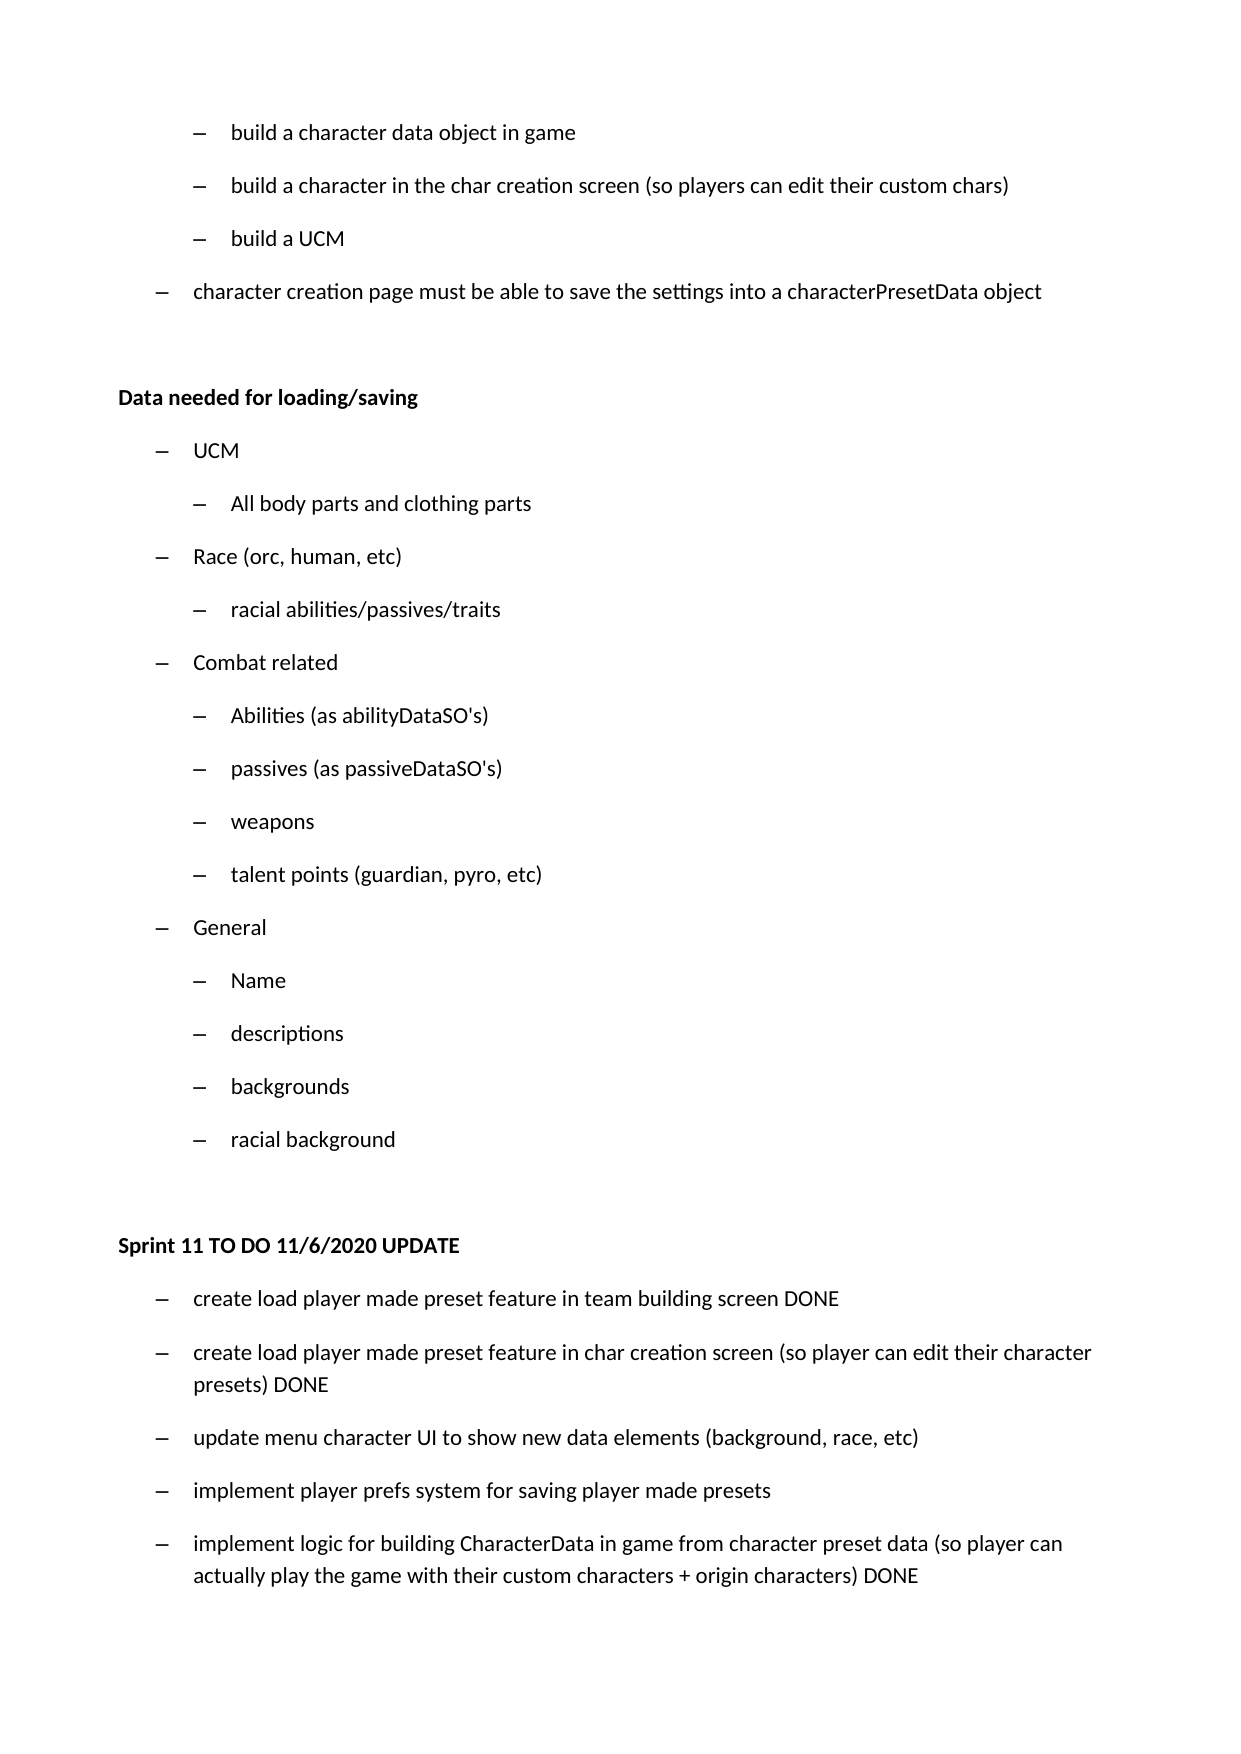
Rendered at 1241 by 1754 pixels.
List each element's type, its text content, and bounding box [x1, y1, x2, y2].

list build a UCM [193, 224, 1122, 252]
list All body parts and clothing parts [193, 489, 1122, 517]
list weapons [193, 807, 1122, 835]
list character creation page must be able to save the settings into a characterPresetData object [156, 277, 1122, 305]
list build a character data object in game [193, 118, 1122, 146]
list passives (as passiveDataSO's) [193, 754, 1122, 782]
text Data needed for loading/saving [118, 383, 1122, 411]
list descriptions [193, 1019, 1122, 1047]
list implement player prefs system for saving player made presets [156, 1476, 1122, 1504]
list create load player made preset feature in team building screen DONE [156, 1284, 1122, 1313]
list backgrounds [193, 1072, 1122, 1101]
list racial background [193, 1126, 1122, 1153]
list racial abilities/passives/traits [193, 595, 1122, 623]
list UCM [156, 436, 1122, 464]
list create load player made preset feature in char creation screen (so player can edit their character presets) DONE [156, 1338, 1122, 1398]
list talent points (guardian, pyro, etc) [193, 860, 1122, 888]
list Abilities (as abilityDataSO's) [193, 701, 1122, 729]
list Combat related [156, 648, 1122, 676]
list Race (orc, human, etc) [156, 542, 1122, 570]
list General [156, 913, 1122, 941]
text Sprint 11 TO DO 11/6/2020 UPDATE [118, 1232, 1122, 1259]
list build a character in the char creation screen (so players can edit their custom chars) [193, 171, 1122, 199]
list Name [193, 966, 1122, 994]
list update menu character UI to show new data elements (background, race, etc) [156, 1423, 1122, 1451]
list implement logic for building CharacterData in game from character preset data (so player can actually play the game with their custom characters + origin characters) DONE [156, 1529, 1122, 1589]
